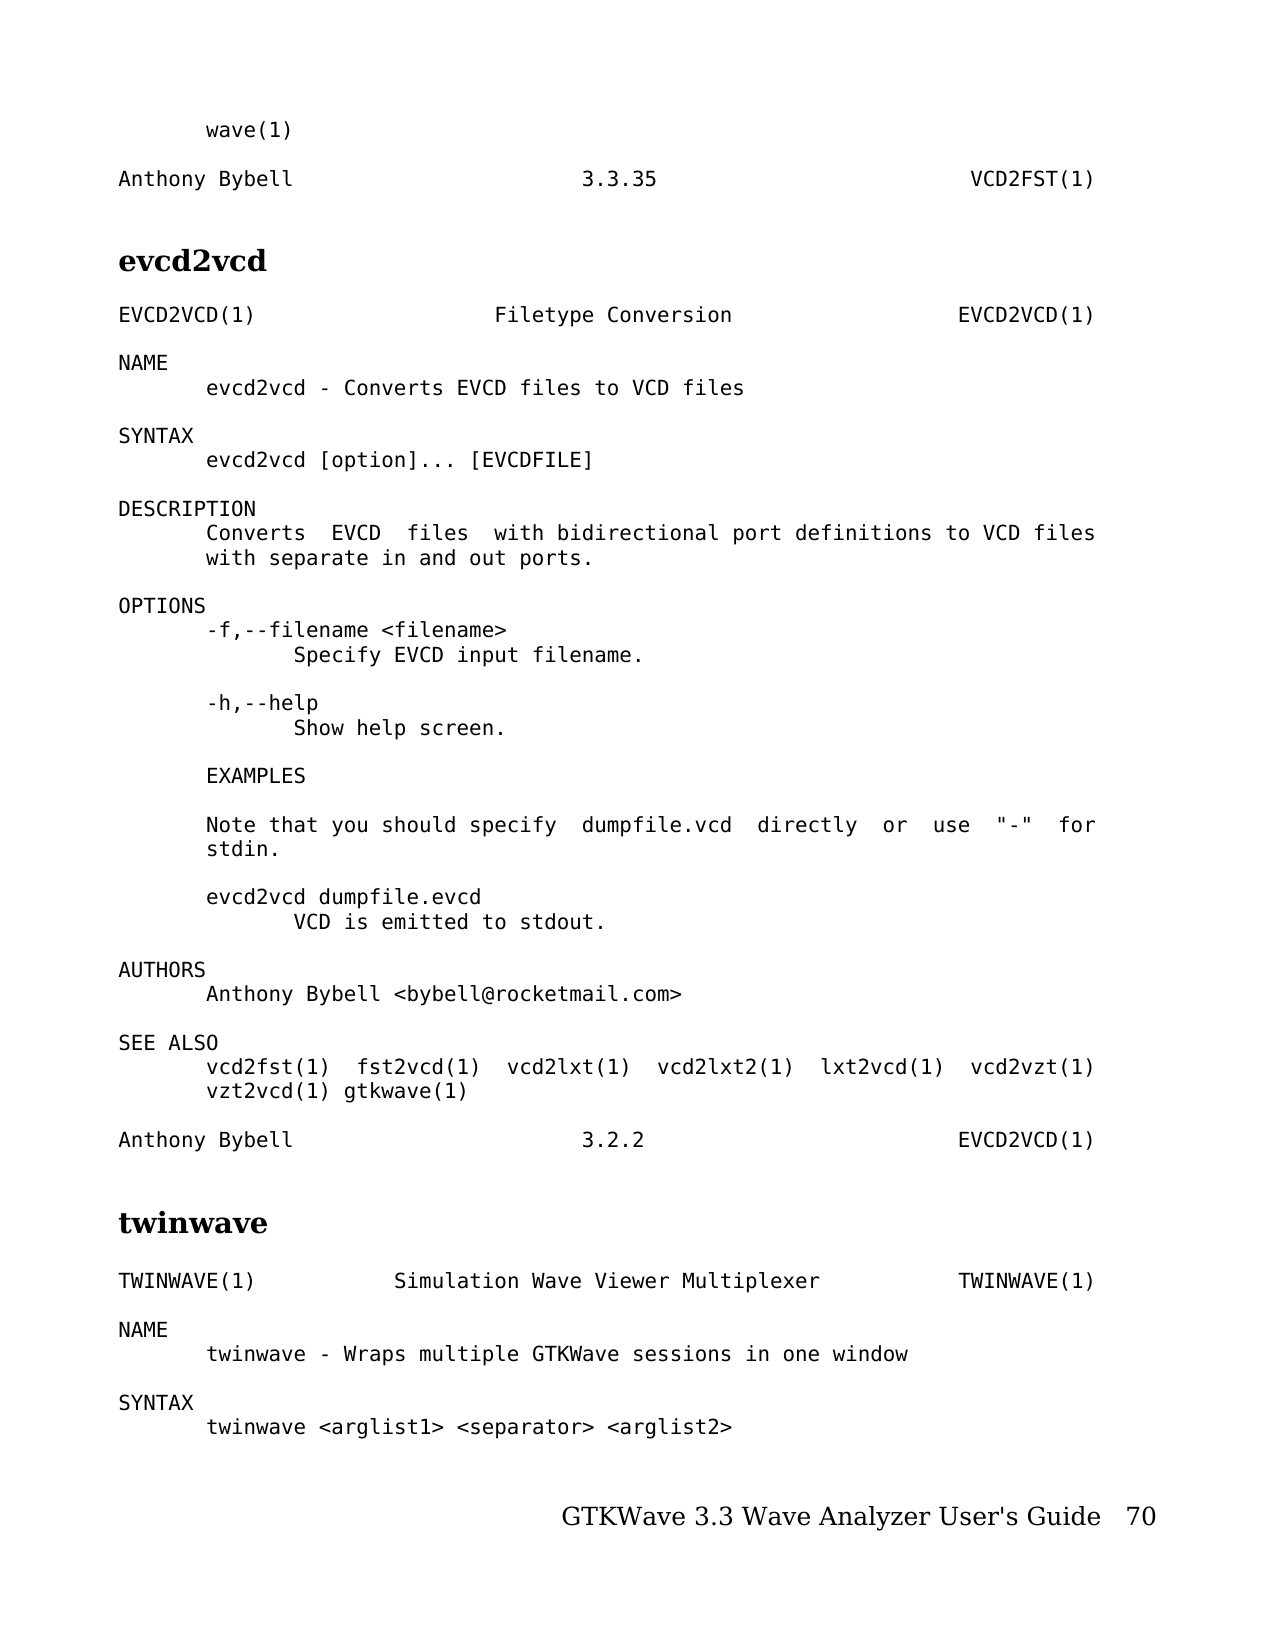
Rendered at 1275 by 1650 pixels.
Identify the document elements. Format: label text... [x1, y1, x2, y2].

text AUTHORS [118, 958, 1157, 982]
text with separate in and out ports. [118, 546, 1157, 570]
text EVCD2VCD(1) Filetype Conversion EVCD2VCD(1) [118, 303, 1157, 327]
text SYNTAX [118, 424, 1157, 448]
subtitle twinwave [118, 1206, 1157, 1240]
text vcd2fst(1) fst2vcd(1) vcd2lxt(1) vcd2lxt2(1) lxt2vcd(1) vcd2vzt(1) [118, 1055, 1157, 1079]
text stdin. [118, 837, 1157, 861]
text wave(1) [118, 118, 1157, 142]
text Anthony Bybell 3.3.35 VCD2FST(1) [118, 167, 1157, 191]
text NAME [118, 1318, 1157, 1342]
text Show help screen. [118, 716, 1157, 740]
text twinwave <arglist1> <separator> <arglist2> [118, 1415, 1157, 1439]
text evcd2vcd [option]... [EVCDFILE] [118, 448, 1157, 473]
text -h,--help [118, 691, 1157, 716]
text TWINWAVE(1) Simulation Wave Viewer Multiplexer TWINWAVE(1) [118, 1269, 1157, 1293]
text evcd2vcd dumpfile.evcd [118, 885, 1157, 910]
text Anthony Bybell <bybell@rocketmail.com> [118, 982, 1157, 1007]
text twinwave - Wraps multiple GTKWave sessions in one window [118, 1342, 1157, 1366]
text Converts EVCD files with bidirectional port definitions to VCD files [118, 521, 1157, 546]
text Anthony Bybell 3.2.2 EVCD2VCD(1) [118, 1128, 1157, 1152]
text SEE ALSO [118, 1031, 1157, 1055]
text VCD is emitted to stdout. [118, 910, 1157, 934]
text vzt2vcd(1) gtkwave(1) [118, 1079, 1157, 1104]
text evcd2vcd - Converts EVCD files to VCD files [118, 376, 1157, 400]
text Specify EVCD input filename. [118, 643, 1157, 667]
text DESCRIPTION [118, 497, 1157, 521]
text -f,--filename <filename> [118, 618, 1157, 643]
subtitle evcd2vcd [118, 244, 1157, 279]
text Note that you should specify dumpfile.vcd directly or use "-" for [118, 813, 1157, 837]
text NAME [118, 351, 1157, 376]
text SYNTAX [118, 1391, 1157, 1415]
text OPTIONS [118, 594, 1157, 618]
text EXAMPLES [118, 764, 1157, 788]
